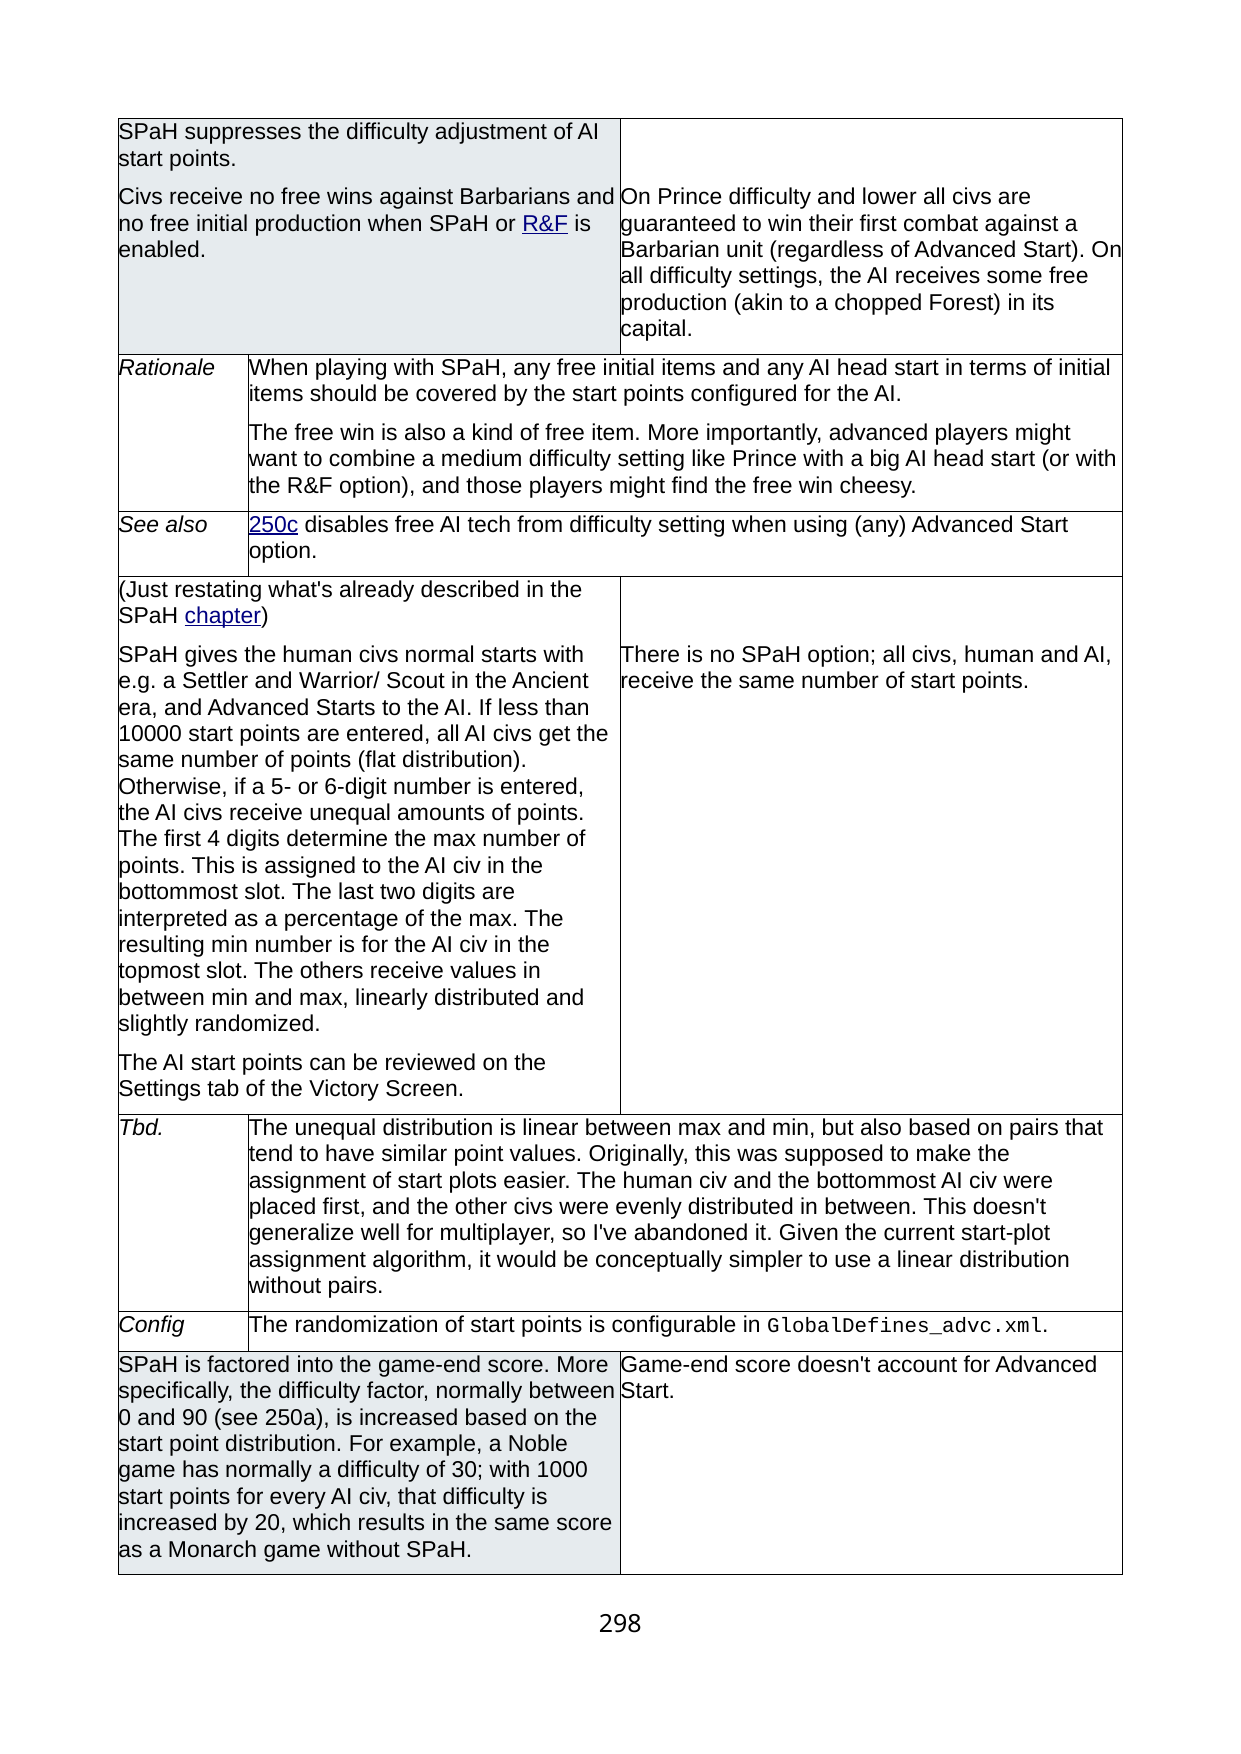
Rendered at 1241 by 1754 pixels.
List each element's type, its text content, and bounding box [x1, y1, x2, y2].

table_cell Config [119, 1312, 248, 1351]
table_cell The unequal distribution is linear between max and min, but also based on pairs that tend to have similar point values. Originally, this was supposed to make the assignment of start plots easier. The human civ and the bottommost AI civ were placed first, and the other civs were evenly distributed in between. This doesn't generalize well for multiplayer, so I've abandoned it. Given the current start-plot assignment algorithm, it would be conceptually simpler to use a linear distribution without pairs. [249, 1115, 1122, 1311]
table_cell When playing with SPaH, any free initial items and any AI head start in terms of initial items should be covered by the start points configured for the AI. The free win is also a kind of free item. More importantly, advanced players might want to combine a medium difficulty setting like Prince with a big AI head start (or with the R&F option), and those players might find the free win cheesy. [249, 355, 1122, 511]
table_cell SPaH is factored into the game-end score. More specifically, the difficulty factor, normally between 0 and 90 (see 250a), is increased based on the start point distribution. For example, a Noble game has normally a difficulty of 30; with 1000 start points for every AI civ, that difficulty is increased by 20, which results in the same score as a Monarch game without SPaH. [119, 1352, 620, 1574]
table_cell Tbd. [119, 1115, 248, 1311]
table_cell Game-end score doesn't account for Advanced Start. [621, 1352, 1122, 1574]
table_cell See also [119, 512, 248, 576]
table_cell SPaH suppresses the difficulty adjustment of AI start points. Civs receive no free wins against Barbarians and no free initial production when SPaH or R&F is enabled. [119, 119, 620, 354]
table_cell (Just restating what's already described in the SPaH chapter) SPaH gives the human civs normal starts with e.g. a Settler and Warrior/ Scout in the Ancient era, and Advanced Starts to the AI. If less than 10000 start points are entered, all AI civs get the same number of points (flat distribution). Otherwise, if a 5- or 6-digit number is entered, the AI civs receive unequal amounts of points. The first 4 digits determine the max number of points. This is assigned to the AI civ in the bottommost slot. The last two digits are interpreted as a percentage of the max. The resulting min number is for the AI civ in the topmost slot. The others receive values in between min and max, linearly distributed and slightly randomized. The AI start points can be reviewed on the Settings tab of the Victory Screen. [119, 577, 620, 1114]
table_cell The randomization of start points is configurable in GlobalDefines_advc.xml. [249, 1312, 1122, 1351]
table_cell Rationale [119, 355, 248, 511]
table_cell On Prince difficulty and lower all civs are guaranteed to win their first combat against a Barbarian unit (regardless of Advanced Start). On all difficulty settings, the AI receives some free production (akin to a chopped Forest) in its capital. [621, 119, 1122, 354]
table_cell 250c disables free AI tech from difficulty setting when using (any) Advanced Start option. [249, 512, 1122, 576]
table_cell There is no SPaH option; all civs, human and AI, receive the same number of start points. [621, 577, 1122, 1114]
